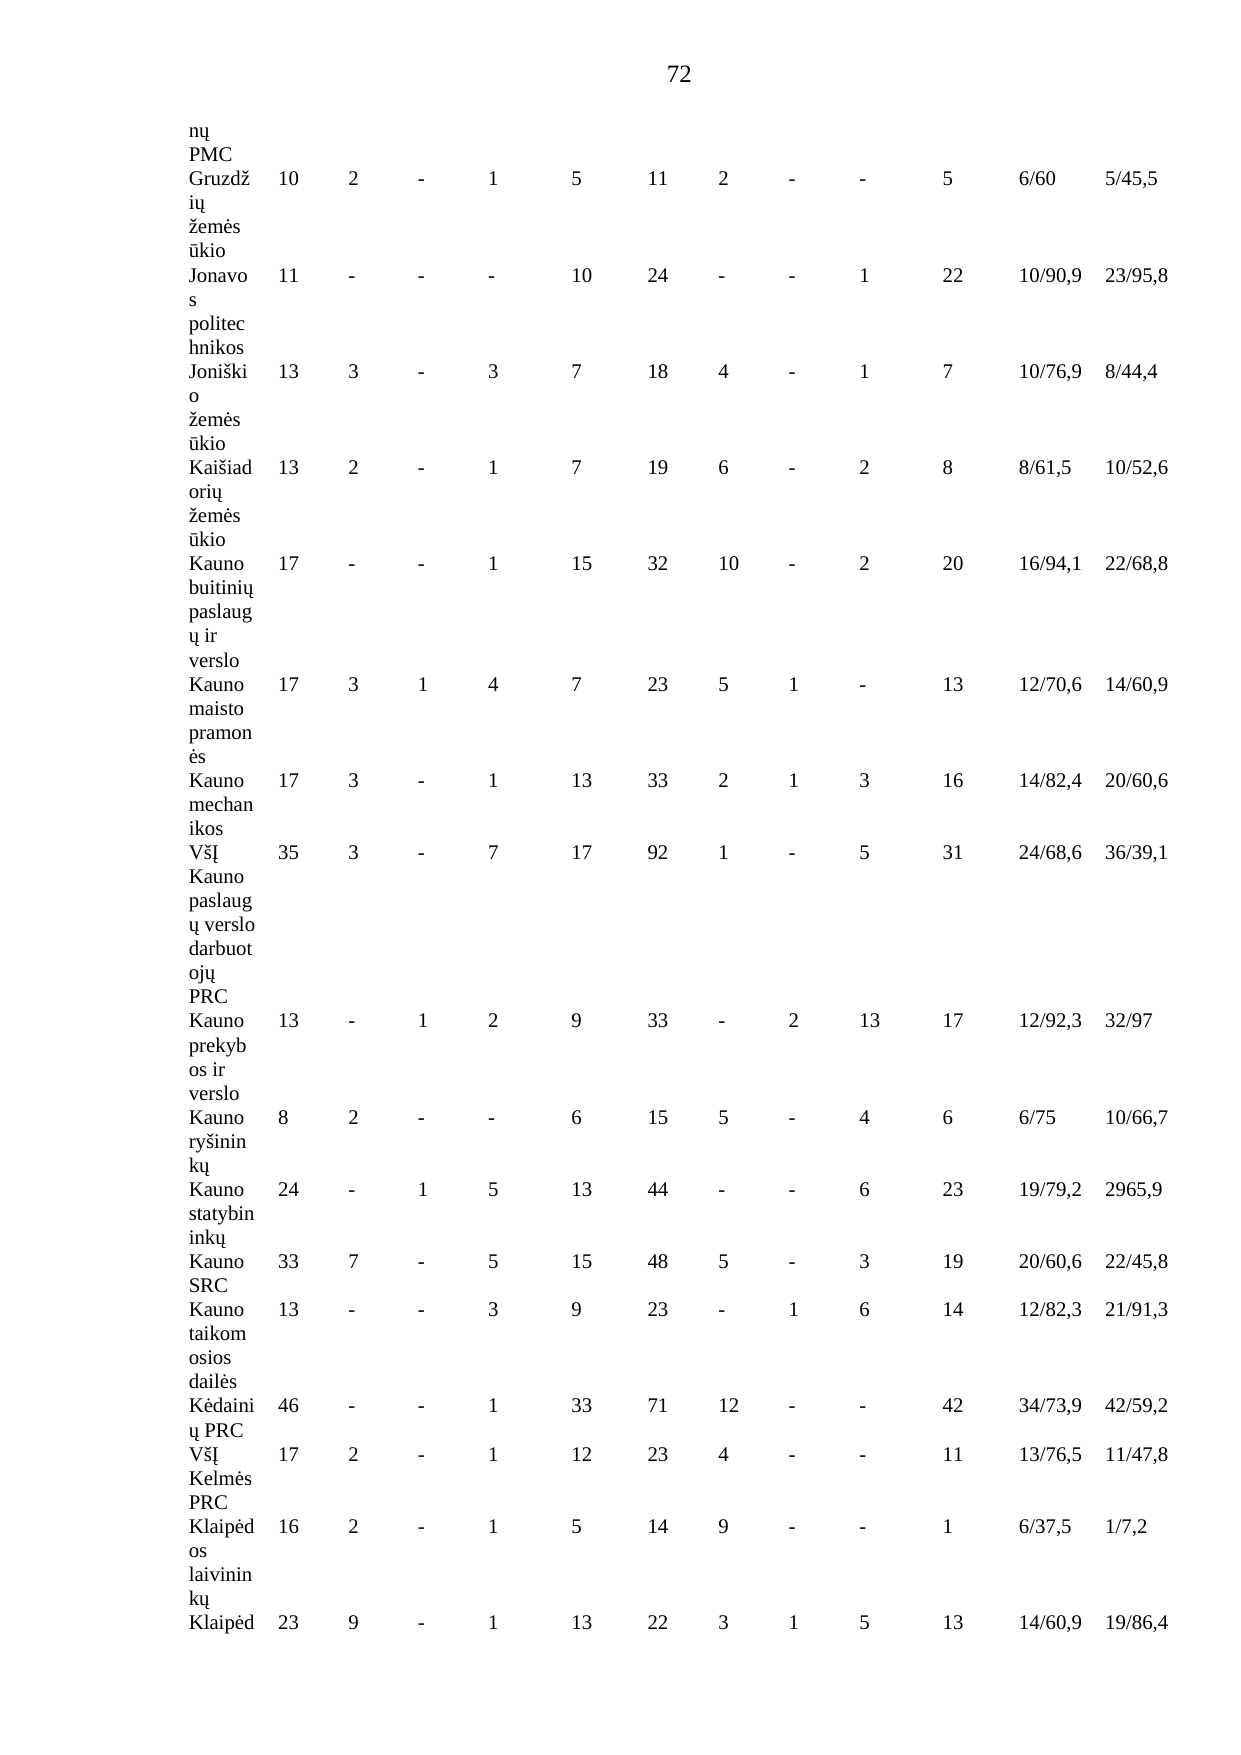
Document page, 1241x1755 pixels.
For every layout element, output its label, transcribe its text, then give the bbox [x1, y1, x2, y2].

table_cell 32 [636, 551, 707, 672]
table_cell - [406, 551, 477, 672]
table_cell 1 [477, 166, 560, 262]
table_cell 9 [560, 1009, 636, 1105]
table_cell 24/68,6 [1008, 840, 1094, 1008]
table_cell 7 [560, 359, 636, 455]
table_cell - [406, 118, 477, 166]
table_cell 4 [707, 1442, 777, 1514]
table_cell - [406, 1514, 477, 1610]
table_cell 5 [707, 672, 777, 768]
table_cell 5 [707, 1105, 777, 1177]
table_cell - [406, 1297, 477, 1393]
table_cell 5 [477, 1249, 560, 1297]
table_cell 1 [777, 672, 848, 768]
table_cell 2 [337, 1105, 406, 1177]
table_cell 4 [707, 359, 777, 455]
table_cell 24 [636, 263, 707, 359]
table_cell 5 [848, 840, 931, 1008]
table_cell 12/82,3 [1008, 1297, 1094, 1393]
table_cell 22 [931, 263, 1007, 359]
table_cell 3 [707, 1610, 777, 1634]
table_cell 23 [267, 1610, 337, 1634]
table_cell 14 [636, 1514, 707, 1610]
table_cell 19/79,2 [1008, 1177, 1094, 1249]
table_cell - [406, 1394, 477, 1442]
table_cell - [777, 1514, 848, 1610]
table_cell 13 [267, 359, 337, 455]
table_cell 33 [636, 768, 707, 840]
table_cell Klaipėdos laivininkų [177, 1514, 267, 1610]
table_cell Jonavos politechnikos [177, 263, 267, 359]
table_cell 3 [337, 672, 406, 768]
table_cell - [707, 263, 777, 359]
table_cell 22/68,8 [1094, 551, 1181, 672]
table_cell 1/7,2 [1094, 1514, 1181, 1610]
table_cell 10 [267, 166, 337, 262]
table_cell 11 [267, 263, 337, 359]
table_cell 1 [477, 768, 560, 840]
table_cell 15 [636, 1105, 707, 1177]
table_cell 2 [777, 1009, 848, 1105]
table_cell 3 [848, 768, 931, 840]
table_cell 2 [337, 1442, 406, 1514]
table_cell 16/94,1 [1008, 551, 1094, 672]
table_cell 1 [477, 1610, 560, 1634]
table_cell 19 [931, 1249, 1007, 1297]
table_cell - [777, 1442, 848, 1514]
table_cell 15 [560, 1249, 636, 1297]
table_cell - [777, 1249, 848, 1297]
table_cell 2 [337, 455, 406, 551]
table_cell 23 [931, 1177, 1007, 1249]
table_cell - [777, 455, 848, 551]
table_cell 1 [477, 1514, 560, 1610]
table_cell 8 [931, 455, 1007, 551]
table_cell 1 [848, 359, 931, 455]
table_cell [1094, 118, 1181, 166]
table_cell 2 [848, 551, 931, 672]
table_cell 3 [337, 768, 406, 840]
table_cell 22/45,8 [1094, 1249, 1181, 1297]
table_cell 17 [267, 672, 337, 768]
table_cell - [406, 1105, 477, 1177]
table_cell 42/59,2 [1094, 1394, 1181, 1442]
table_cell 6/60 [1008, 166, 1094, 262]
table_cell 14/60,9 [1094, 672, 1181, 768]
table_cell [1008, 118, 1094, 166]
table_cell - [477, 1105, 560, 1177]
table_cell 13 [848, 1009, 931, 1105]
table_cell 9 [707, 1514, 777, 1610]
table_cell 1 [406, 672, 477, 768]
table_cell 13 [267, 455, 337, 551]
table_cell - [777, 1177, 848, 1249]
table_cell 13 [560, 768, 636, 840]
table_cell 5 [707, 1249, 777, 1297]
table_cell - [337, 1394, 406, 1442]
table_cell 7 [560, 672, 636, 768]
table_cell Gruzdžių žemės ūkio [177, 166, 267, 262]
table_cell Kauno SRC [177, 1249, 267, 1297]
table_cell 19 [636, 455, 707, 551]
table_cell 12 [560, 1442, 636, 1514]
table_cell - [406, 1249, 477, 1297]
table_cell 13 [267, 1297, 337, 1393]
table_cell - [777, 166, 848, 262]
table_cell 1 [406, 1177, 477, 1249]
table_cell - [337, 263, 406, 359]
table_cell Kauno statybininkų [177, 1177, 267, 1249]
table_cell 3 [477, 1297, 560, 1393]
table_cell 6 [848, 1177, 931, 1249]
table_cell 2 [337, 1514, 406, 1610]
table_cell 8 [267, 1105, 337, 1177]
table_cell 46 [267, 1394, 337, 1442]
table_cell 1 [406, 1009, 477, 1105]
table_cell 13 [560, 1610, 636, 1634]
table_cell 7 [477, 840, 560, 1008]
table_cell 1 [477, 551, 560, 672]
table_cell 23 [636, 1297, 707, 1393]
table_cell 23 [636, 1442, 707, 1514]
table_cell 17 [560, 840, 636, 1008]
table_cell Kauno maisto pramonės [177, 672, 267, 768]
table_cell - [406, 840, 477, 1008]
table_cell - [406, 1442, 477, 1514]
table_cell 8/44,4 [1094, 359, 1181, 455]
table_cell 36/39,1 [1094, 840, 1181, 1008]
table_cell nų PMC [177, 118, 267, 166]
table_cell 1 [477, 455, 560, 551]
table_cell 1 [477, 1442, 560, 1514]
table_cell 13 [560, 1177, 636, 1249]
table_cell 13 [931, 1610, 1007, 1634]
table_cell 2 [707, 768, 777, 840]
table_cell 23 [636, 672, 707, 768]
table_cell - [777, 359, 848, 455]
table_cell 2 [337, 166, 406, 262]
table_cell 7 [337, 1249, 406, 1297]
table_cell 1 [777, 1610, 848, 1634]
table_cell Kauno prekybos ir verslo [177, 1009, 267, 1105]
table_cell [848, 118, 931, 166]
table_cell 6/75 [1008, 1105, 1094, 1177]
table_cell 1 [777, 1297, 848, 1393]
table_cell 1 [477, 1394, 560, 1442]
table_cell 5/45,5 [1094, 166, 1181, 262]
table_cell 4 [477, 672, 560, 768]
table_cell 11 [636, 166, 707, 262]
table_cell 12 [707, 1394, 777, 1442]
table_cell - [848, 672, 931, 768]
table_cell 20/60,6 [1094, 768, 1181, 840]
table_cell - [707, 1009, 777, 1105]
table_cell 2 [707, 166, 777, 262]
table_cell 9 [337, 1610, 406, 1634]
table_cell - [777, 1394, 848, 1442]
table_cell 8/61,5 [1008, 455, 1094, 551]
table_cell 2 [848, 455, 931, 551]
table_cell 19/86,4 [1094, 1610, 1181, 1634]
table_cell - [406, 359, 477, 455]
table_cell 33 [636, 1009, 707, 1105]
table_cell 2965,9 [1094, 1177, 1181, 1249]
table_cell 1 [931, 1514, 1007, 1610]
table_cell [636, 118, 707, 166]
table_cell 15 [560, 551, 636, 672]
table_cell 6/37,5 [1008, 1514, 1094, 1610]
table_cell 71 [636, 1394, 707, 1442]
table_cell [267, 118, 337, 166]
table_cell 13 [931, 672, 1007, 768]
table_cell 4 [848, 1105, 931, 1177]
table_cell 1 [777, 768, 848, 840]
table_cell 20/60,6 [1008, 1249, 1094, 1297]
table_cell 24 [267, 1177, 337, 1249]
table_cell 17 [931, 1009, 1007, 1105]
table_cell Klaipėd [177, 1610, 267, 1634]
table_cell Kaišiadorių žemės ūkio [177, 455, 267, 551]
table_cell [337, 118, 406, 166]
table_cell 1 [848, 263, 931, 359]
table_cell VšĮ Kauno paslaugų verslo darbuotojų PRC [177, 840, 267, 1008]
table_cell - [848, 1394, 931, 1442]
table_cell 48 [636, 1249, 707, 1297]
table_cell 34/73,9 [1008, 1394, 1094, 1442]
table_cell - [777, 551, 848, 672]
table_cell 11/47,8 [1094, 1442, 1181, 1514]
table_cell - [777, 118, 848, 166]
table_cell - [707, 1297, 777, 1393]
table_cell 17 [267, 768, 337, 840]
table_cell 10 [560, 263, 636, 359]
table_cell [931, 118, 1007, 166]
table_cell 10/66,7 [1094, 1105, 1181, 1177]
table_cell - [707, 1177, 777, 1249]
table_cell 21/91,3 [1094, 1297, 1181, 1393]
table_cell 9 [560, 1297, 636, 1393]
table_cell Kauno mechanikos [177, 768, 267, 840]
table_cell 18 [636, 359, 707, 455]
table_cell 32/97 [1094, 1009, 1181, 1105]
table_cell 20 [931, 551, 1007, 672]
table_cell 1 [707, 840, 777, 1008]
table_cell VšĮ Kelmės PRC [177, 1442, 267, 1514]
table_cell 23/95,8 [1094, 263, 1181, 359]
table_cell 6 [848, 1297, 931, 1393]
table_cell 16 [931, 768, 1007, 840]
table_cell 5 [560, 166, 636, 262]
table_cell 7 [560, 455, 636, 551]
table_cell 14/60,9 [1008, 1610, 1094, 1634]
table_cell 7 [931, 359, 1007, 455]
table_cell 5 [931, 166, 1007, 262]
table_cell 14/82,4 [1008, 768, 1094, 840]
table_cell 12/92,3 [1008, 1009, 1094, 1105]
table_cell - [406, 166, 477, 262]
table_cell 12/70,6 [1008, 672, 1094, 768]
table_cell - [406, 263, 477, 359]
table_cell 2 [477, 1009, 560, 1105]
table_cell 14 [931, 1297, 1007, 1393]
table_cell - [337, 1009, 406, 1105]
table_cell - [406, 768, 477, 840]
table_cell 5 [848, 1610, 931, 1634]
table_cell 6 [560, 1105, 636, 1177]
table_cell 33 [267, 1249, 337, 1297]
table_cell 17 [267, 551, 337, 672]
table_cell 13 [267, 1009, 337, 1105]
table_cell - [337, 1297, 406, 1393]
table_cell 42 [931, 1394, 1007, 1442]
table_cell 11 [931, 1442, 1007, 1514]
table_cell 92 [636, 840, 707, 1008]
table_cell 5 [560, 1514, 636, 1610]
table_cell - [337, 551, 406, 672]
table_cell 31 [931, 840, 1007, 1008]
table_cell - [477, 263, 560, 359]
table_cell - [777, 1105, 848, 1177]
table_cell - [848, 1514, 931, 1610]
table_cell 17 [267, 1442, 337, 1514]
table_cell 6 [707, 455, 777, 551]
table_cell - [777, 840, 848, 1008]
table_cell Joniškio žemės ūkio [177, 359, 267, 455]
table_cell 6 [931, 1105, 1007, 1177]
table_cell Kauno ryšininkų [177, 1105, 267, 1177]
table_cell Kėdainių PRC [177, 1394, 267, 1442]
table_cell 16 [267, 1514, 337, 1610]
table_cell - [406, 1610, 477, 1634]
table_cell - [848, 1442, 931, 1514]
table_cell 3 [337, 840, 406, 1008]
table_cell Kauno taikomosios dailės [177, 1297, 267, 1393]
table_cell 3 [477, 359, 560, 455]
table_cell - [848, 166, 931, 262]
table_cell - [337, 1177, 406, 1249]
table_cell 10/52,6 [1094, 455, 1181, 551]
table_cell [477, 118, 560, 166]
table_cell 10/90,9 [1008, 263, 1094, 359]
table_cell 10/76,9 [1008, 359, 1094, 455]
table_cell - [406, 455, 477, 551]
table_cell 5 [477, 1177, 560, 1249]
table_cell - [777, 263, 848, 359]
table_cell 10 [707, 551, 777, 672]
table_cell 44 [636, 1177, 707, 1249]
table_cell - [707, 118, 777, 166]
table_cell 13/76,5 [1008, 1442, 1094, 1514]
table_cell 3 [848, 1249, 931, 1297]
table_cell 33 [560, 1394, 636, 1442]
table_cell 35 [267, 840, 337, 1008]
table_cell Kauno buitinių paslaugų ir verslo [177, 551, 267, 672]
table_cell 22 [636, 1610, 707, 1634]
table_cell [560, 118, 636, 166]
table_cell 3 [337, 359, 406, 455]
